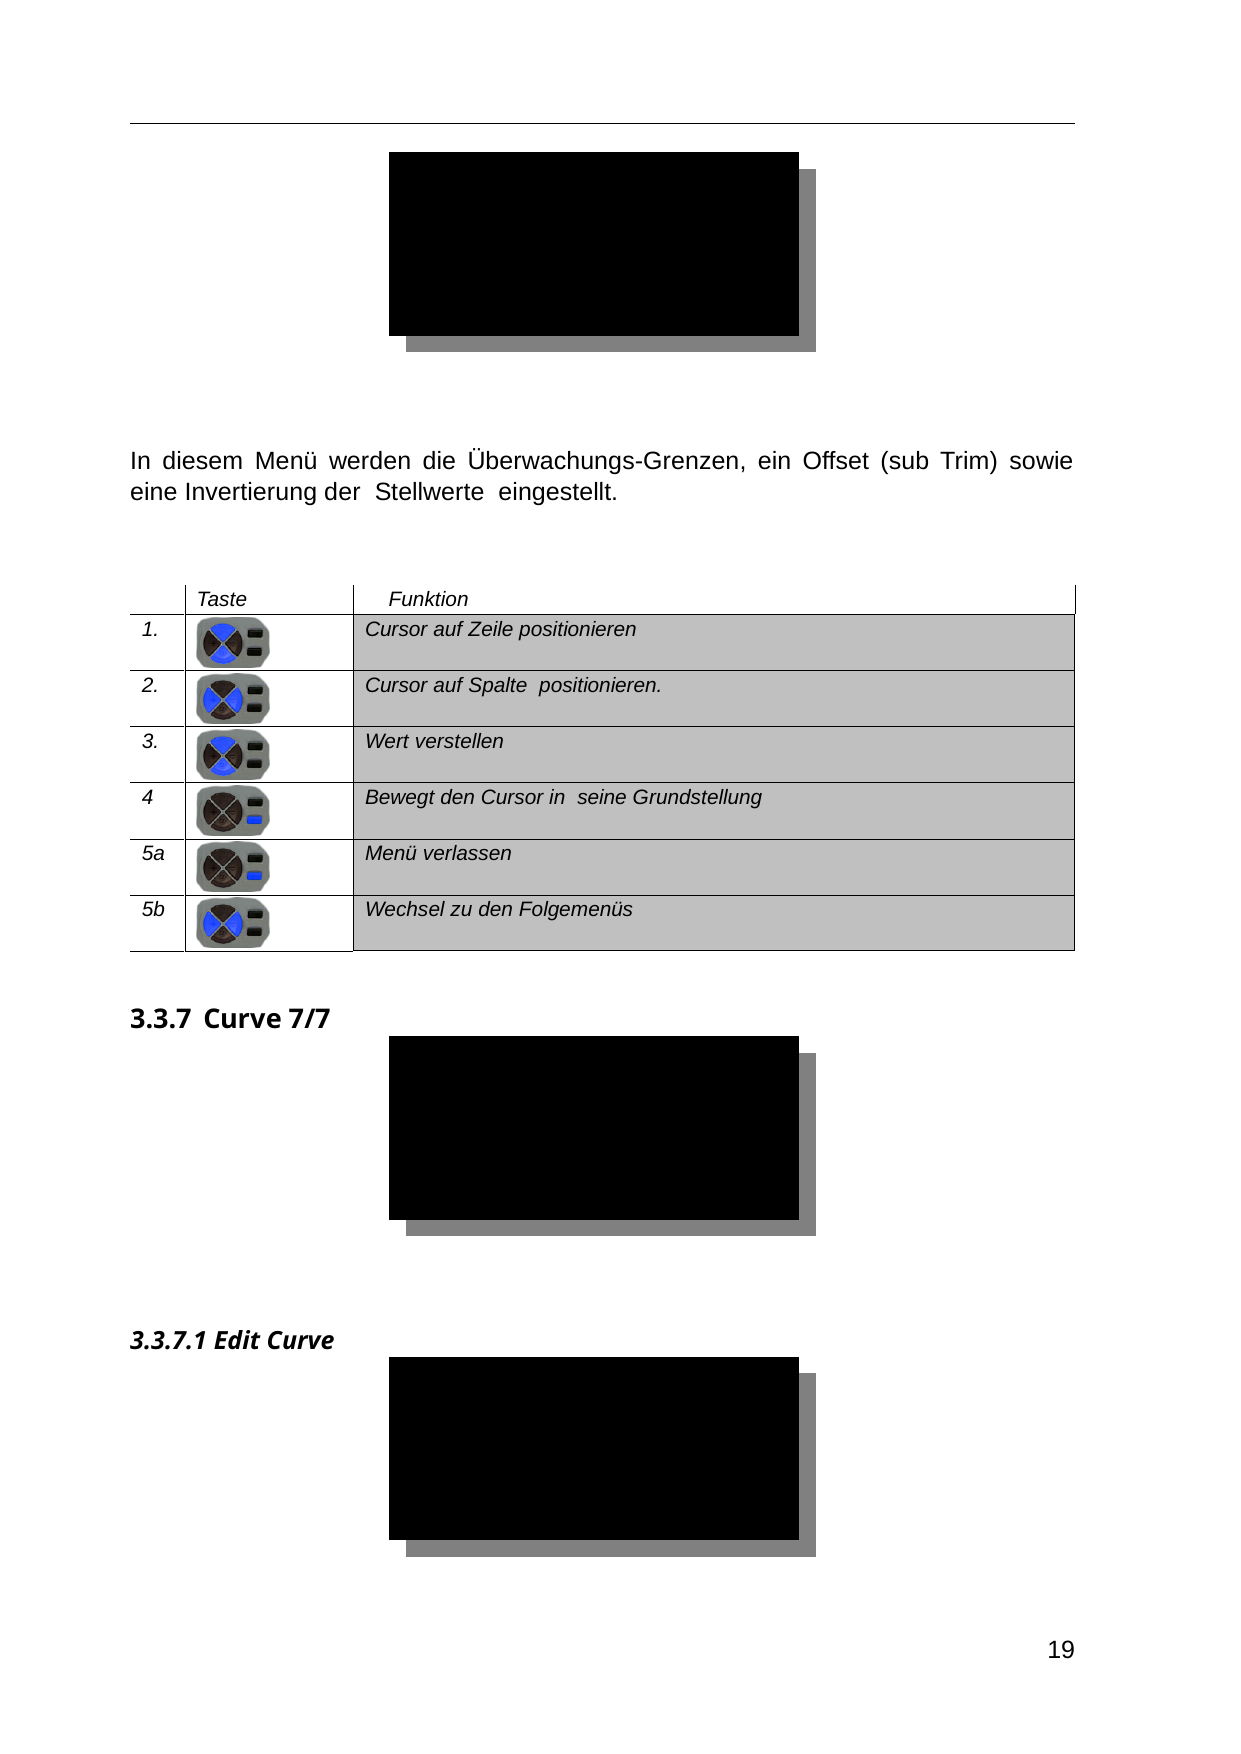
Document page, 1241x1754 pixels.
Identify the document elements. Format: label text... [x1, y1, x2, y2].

picture [196, 617, 271, 668]
table_cell 5b [130, 896, 184, 951]
table_cell [186, 783, 353, 839]
table_cell Menü verlassen [354, 840, 1074, 895]
table_cell [186, 615, 353, 670]
table_cell [186, 727, 353, 782]
picture [196, 785, 271, 836]
table_cell 4 [130, 783, 184, 839]
picture [196, 897, 271, 948]
subtitle Curve 7/7 [130, 999, 1075, 1036]
picture [196, 841, 271, 892]
table_header [130, 585, 184, 614]
table_cell [186, 840, 353, 895]
table_cell Cursor auf Zeile positionieren [354, 615, 1074, 670]
table_cell Bewegt den Cursor in seine Grundstellung [354, 783, 1074, 839]
picture [196, 673, 271, 724]
table_cell 1. [130, 615, 184, 670]
table_cell 2. [130, 671, 184, 726]
table_cell Wechsel zu den Folgemenüs [354, 896, 1074, 950]
table_header Taste [186, 585, 353, 614]
text In diesem Menü werden die Überwachungs-Grenzen, ein Offset (sub Trim) sowie eine Invertierung der Stellwerte eingestellt. [130, 447, 1075, 505]
table_cell [186, 671, 353, 726]
table_cell Wert verstellen [354, 727, 1074, 782]
table_header Funktion [354, 585, 1075, 614]
table_cell Cursor auf Spalte positionieren. [354, 671, 1074, 726]
table_cell 3. [130, 727, 184, 782]
table_cell [186, 896, 353, 951]
picture [196, 729, 271, 780]
table_cell 5a [130, 840, 184, 895]
subtitle Edit Curve [130, 1323, 1075, 1357]
